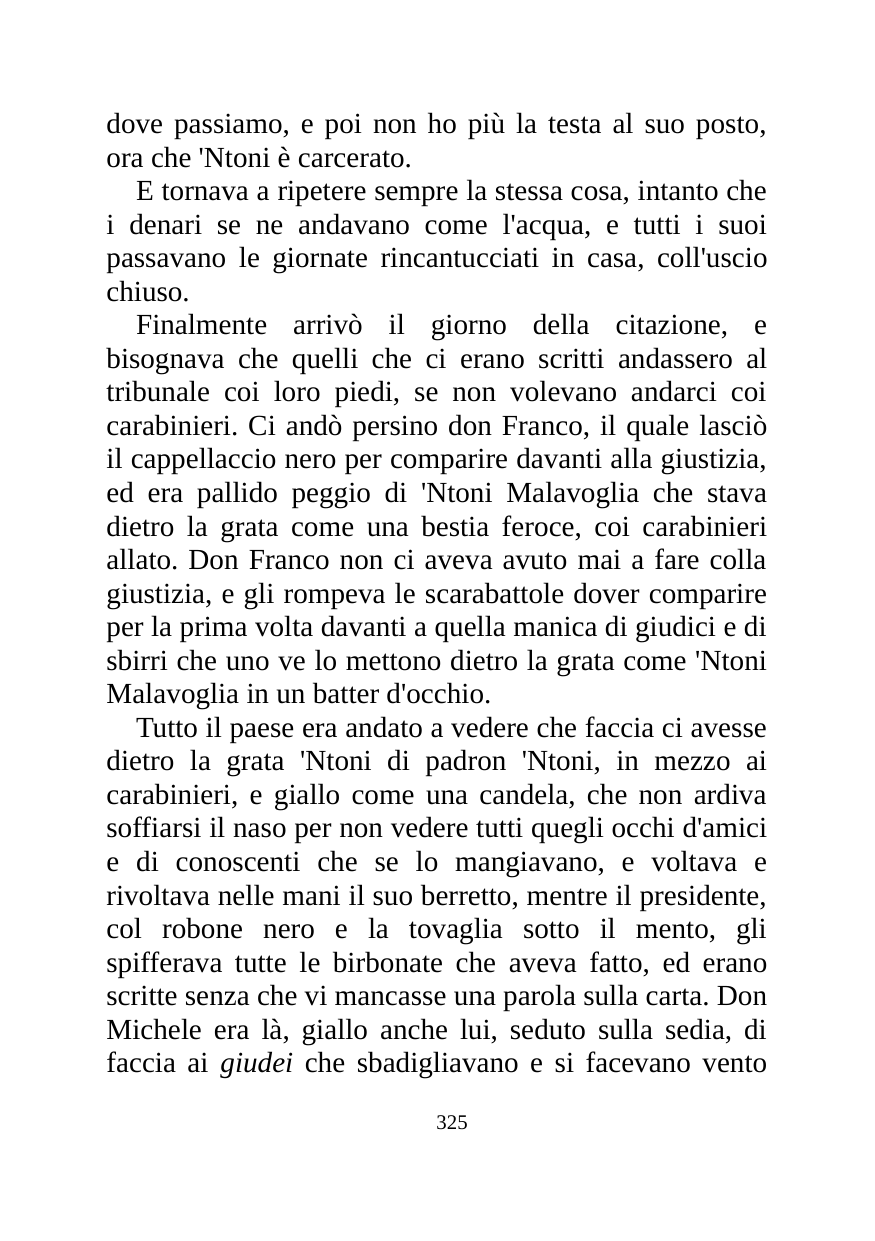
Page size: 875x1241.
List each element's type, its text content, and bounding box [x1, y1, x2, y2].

text Tutto il paese era andato a vedere che faccia ci avesse dietro la grata 'Ntoni di padron 'Ntoni, in mezzo ai carabinieri, e giallo come una candela, che non ardiva soffiarsi il naso per non vedere tutti quegli occhi d'amici e di conoscenti che se lo mangiavano, e voltava e rivoltava nelle mani il suo berretto, mentre il presidente, col robone nero e la tovaglia sotto il mento, gli spifferava tutte le birbonate che aveva fatto, ed erano scritte senza che vi mancasse una parola sulla carta. Don Michele era là, giallo anche lui, seduto sulla sedia, di faccia ai giudei che sbadigliavano e si facevano vento [106, 710, 768, 1079]
text Finalmente arrivò il giorno della citazione, e bisognava che quelli che ci erano scritti andassero al tribunale coi loro piedi, se non volevano andarci coi carabinieri. Ci andò persino don Franco, il quale lasciò il cappellaccio nero per comparire davanti alla giustizia, ed era pallido peggio di 'Ntoni Malavoglia che stava dietro la grata come una bestia feroce, coi carabinieri allato. Don Franco non ci aveva avuto mai a fare colla giustizia, e gli rompeva le scarabattole dover comparire per la prima volta davanti a quella manica di giudici e di sbirri che uno ve lo mettono dietro la grata come 'Ntoni Malavoglia in un batter d'occhio. [106, 307, 768, 710]
text E tornava a ripetere sempre la stessa cosa, intanto che i denari se ne andavano come l'acqua, e tutti i suoi passavano le giornate rincantucciati in casa, coll'uscio chiuso. [106, 173, 768, 307]
text dove passiamo, e poi non ho più la testa al suo posto, ora che 'Ntoni è carcerato. [106, 106, 768, 173]
